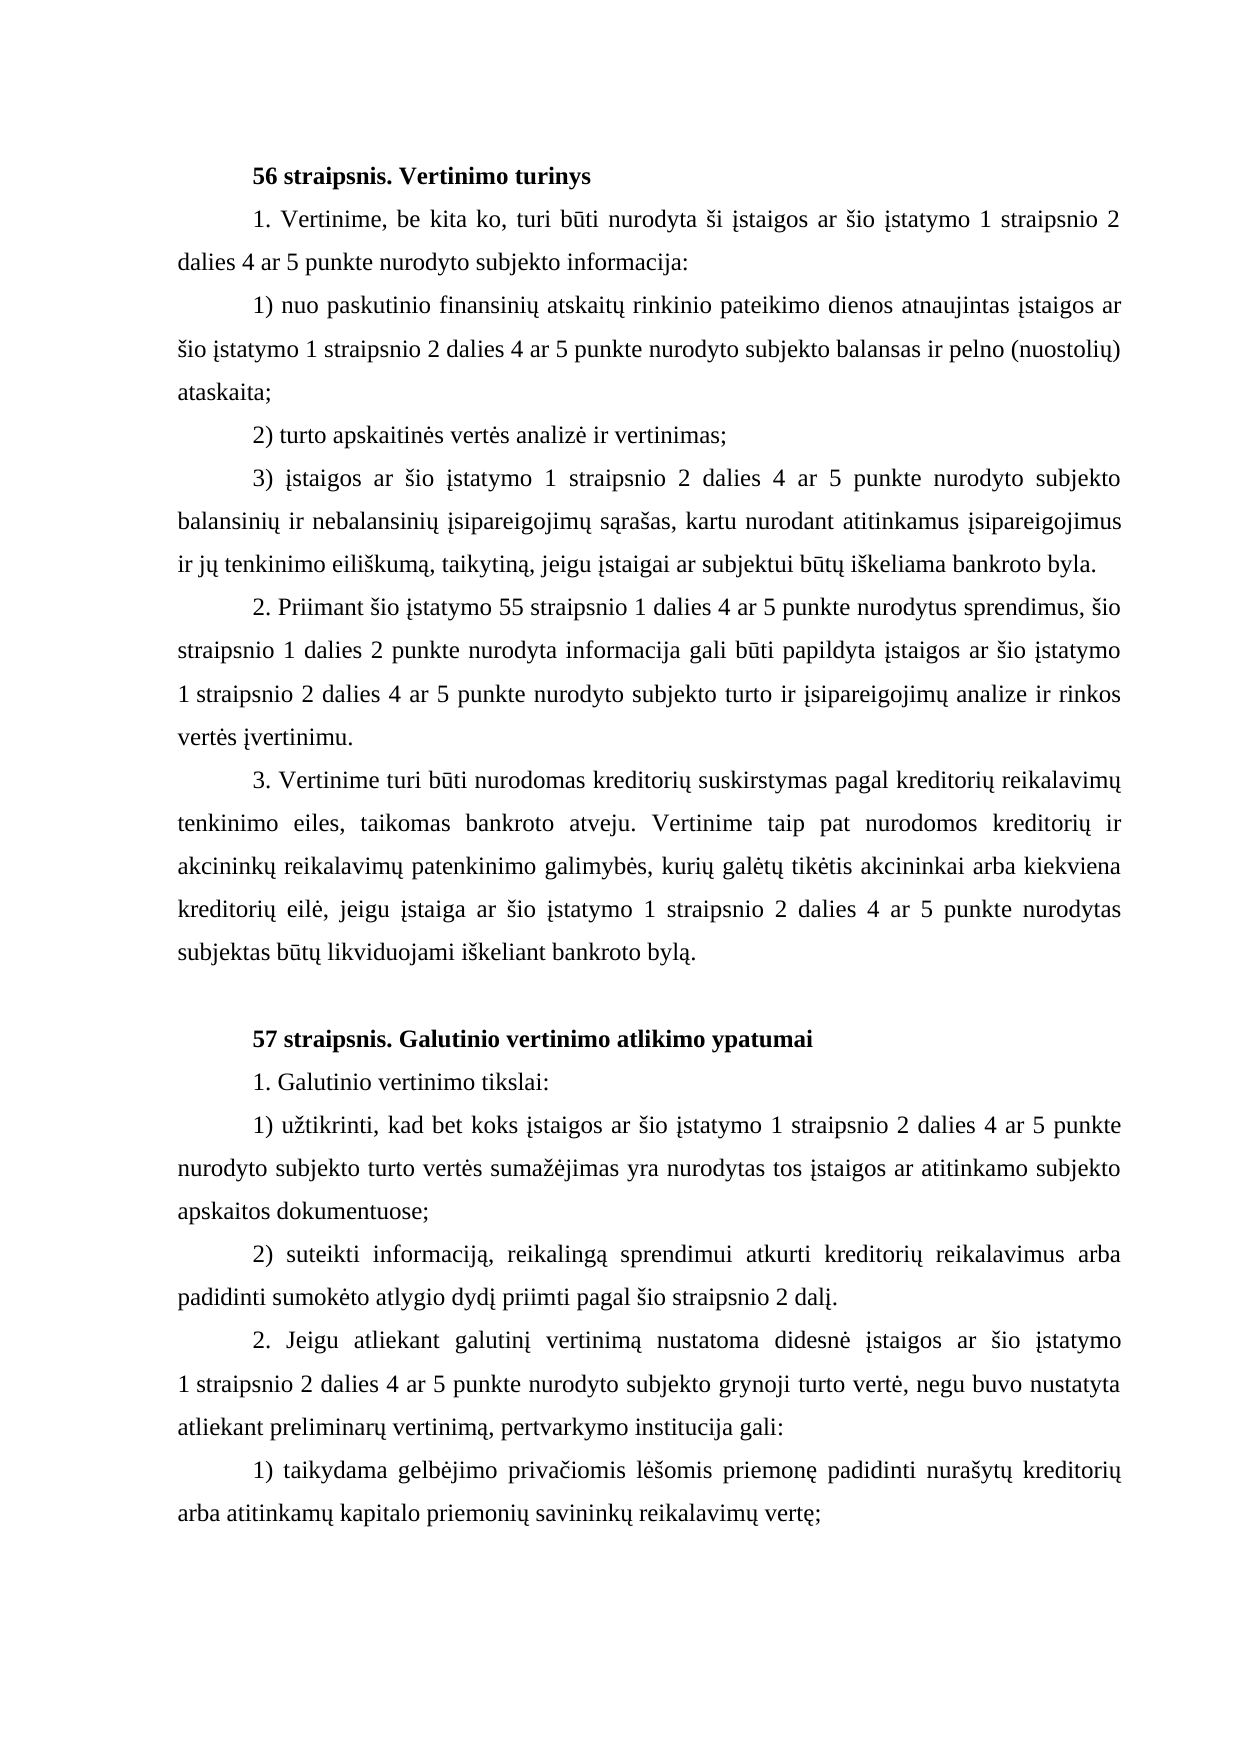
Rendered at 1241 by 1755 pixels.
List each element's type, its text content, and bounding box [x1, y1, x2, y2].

text 2) turto apskaitinės vertės analizė ir vertinimas; [177, 420, 1122, 449]
text 2. Jeigu atliekant galutinį vertinimą nustatoma didesnė įstaigos ar šio įstatymo 1 straipsnio 2 dalies 4 ar 5 punkte nurodyto subjekto grynoji turto vertė, negu buvo nustatyta atliekant preliminarų vertinimą, pertvarkymo institucija gali: [177, 1326, 1122, 1441]
text 1) užtikrinti, kad bet koks įstaigos ar šio įstatymo 1 straipsnio 2 dalies 4 ar 5 punkte nurodyto subjekto turto vertės sumažėjimas yra nurodytas tos įstaigos ar atitinkamo subjekto apskaitos dokumentuose; [177, 1110, 1122, 1225]
text 3. Vertinime turi būti nurodomas kreditorių suskirstymas pagal kreditorių reikalavimų tenkinimo eiles, taikomas bankroto atveju. Vertinime taip pat nurodomos kreditorių ir akcininkų reikalavimų patenkinimo galimybės, kurių galėtų tikėtis akcininkai arba kiekviena kreditorių eilė, jeigu įstaiga ar šio įstatymo 1 straipsnio 2 dalies 4 ar 5 punkte nurodytas subjektas būtų likviduojami iškeliant bankroto bylą. [177, 765, 1122, 966]
text 3) įstaigos ar šio įstatymo 1 straipsnio 2 dalies 4 ar 5 punkte nurodyto subjekto balansinių ir nebalansinių įsipareigojimų sąrašas, kartu nurodant atitinkamus įsipareigojimus ir jų tenkinimo eiliškumą, taikytiną, jeigu įstaigai ar subjektui būtų iškeliama bankroto byla. [177, 463, 1122, 578]
text 1. Vertinime, be kita ko, turi būti nurodyta ši įstaigos ar šio įstatymo 1 straipsnio 2 dalies 4 ar 5 punkte nurodyto subjekto informacija: [177, 204, 1122, 276]
text 1) nuo paskutinio finansinių atskaitų rinkinio pateikimo dienos atnaujintas įstaigos ar šio įstatymo 1 straipsnio 2 dalies 4 ar 5 punkte nurodyto subjekto balansas ir pelno (nuostolių) ataskaita; [177, 291, 1122, 406]
text 1) taikydama gelbėjimo privačiomis lėšomis priemonę padidinti nurašytų kreditorių arba atitinkamų kapitalo priemonių savininkų reikalavimų vertę; [177, 1455, 1122, 1527]
text 2. Priimant šio įstatymo 55 straipsnio 1 dalies 4 ar 5 punkte nurodytus sprendimus, šio straipsnio 1 dalies 2 punkte nurodyta informacija gali būti papildyta įstaigos ar šio įstatymo 1 straipsnio 2 dalies 4 ar 5 punkte nurodyto subjekto turto ir įsipareigojimų analize ir rinkos vertės įvertinimu. [177, 592, 1122, 751]
text 57 straipsnis. Galutinio vertinimo atlikimo ypatumai [177, 1024, 1122, 1052]
text 1. Galutinio vertinimo tikslai: [177, 1067, 1122, 1096]
text 56 straipsnis. Vertinimo turinys [177, 161, 1122, 190]
text 2) suteikti informaciją, reikalingą sprendimui atkurti kreditorių reikalavimus arba padidinti sumokėto atlygio dydį priimti pagal šio straipsnio 2 dalį. [177, 1239, 1122, 1311]
